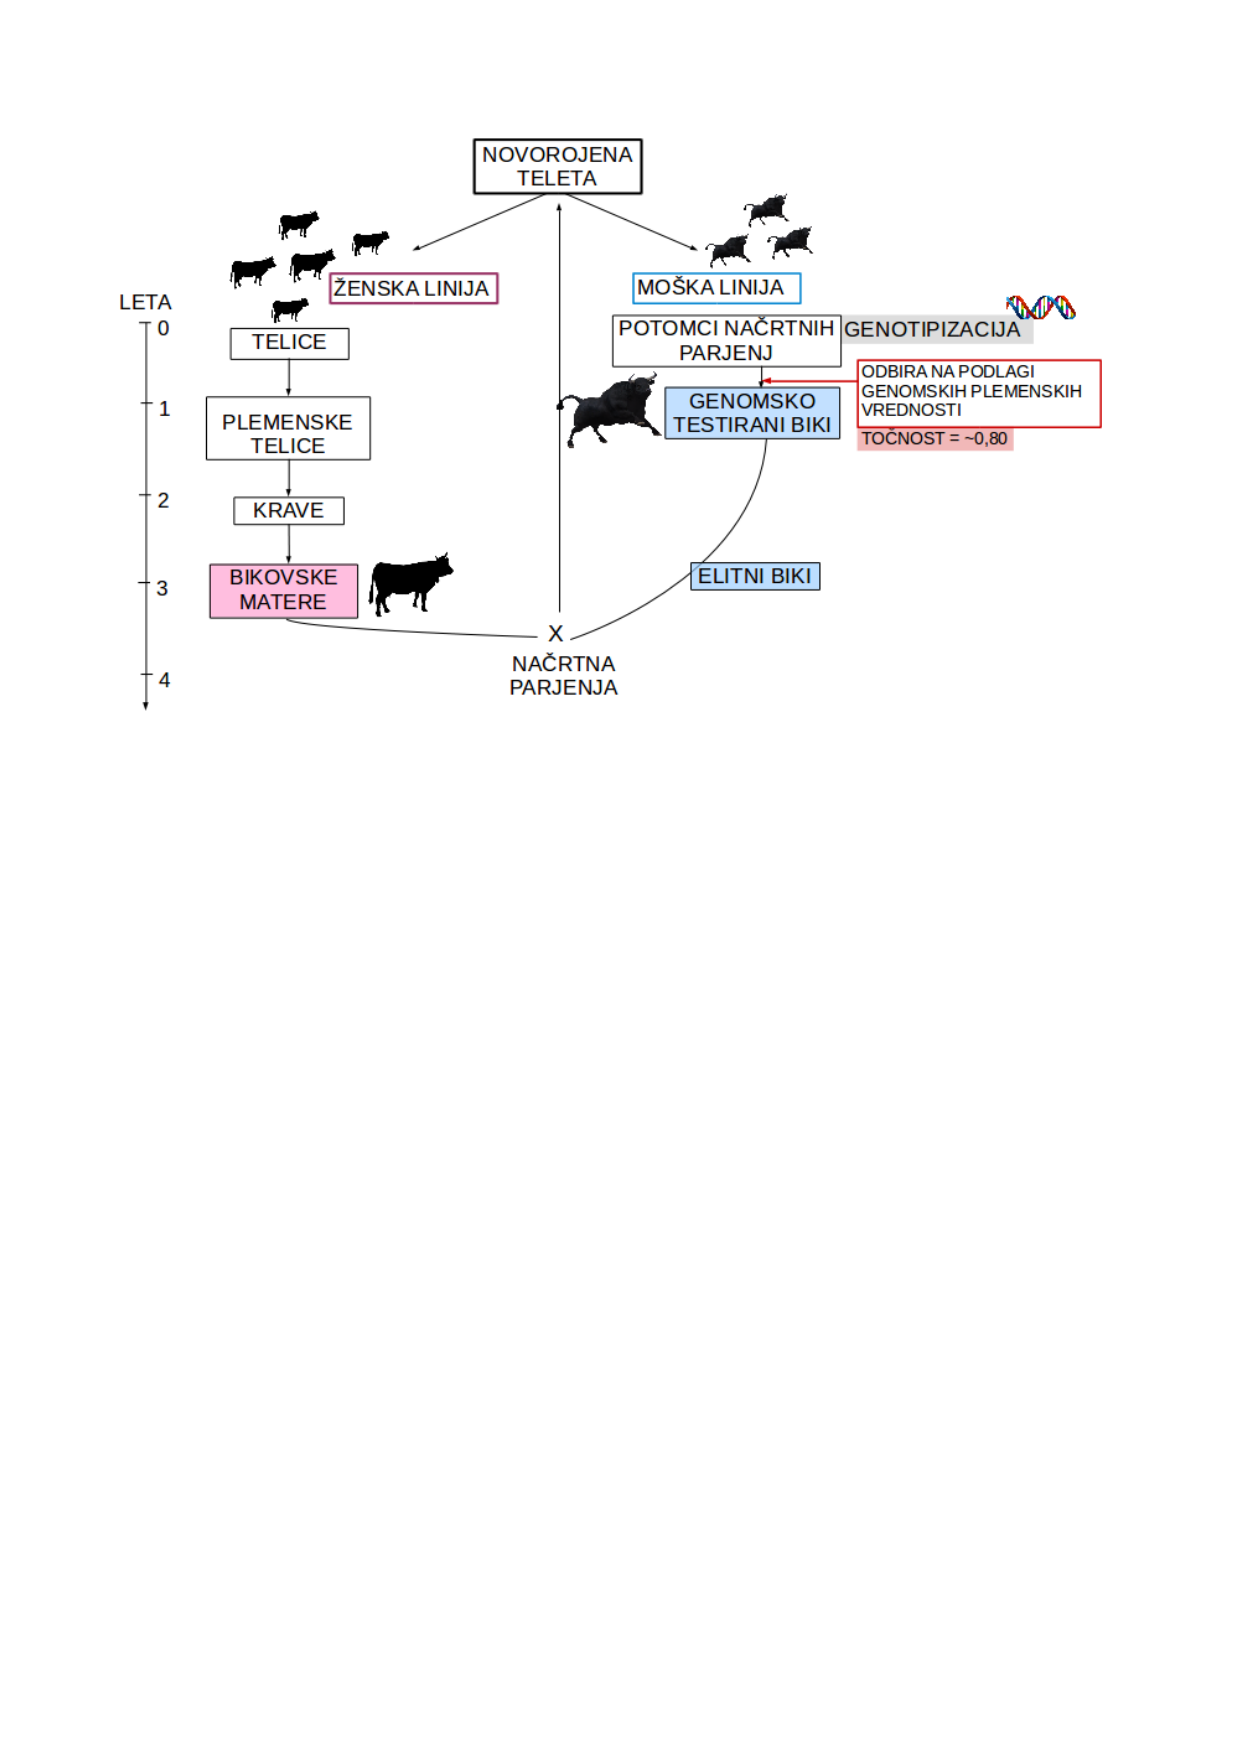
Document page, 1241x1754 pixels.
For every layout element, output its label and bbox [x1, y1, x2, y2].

picture [118, 136, 1123, 727]
